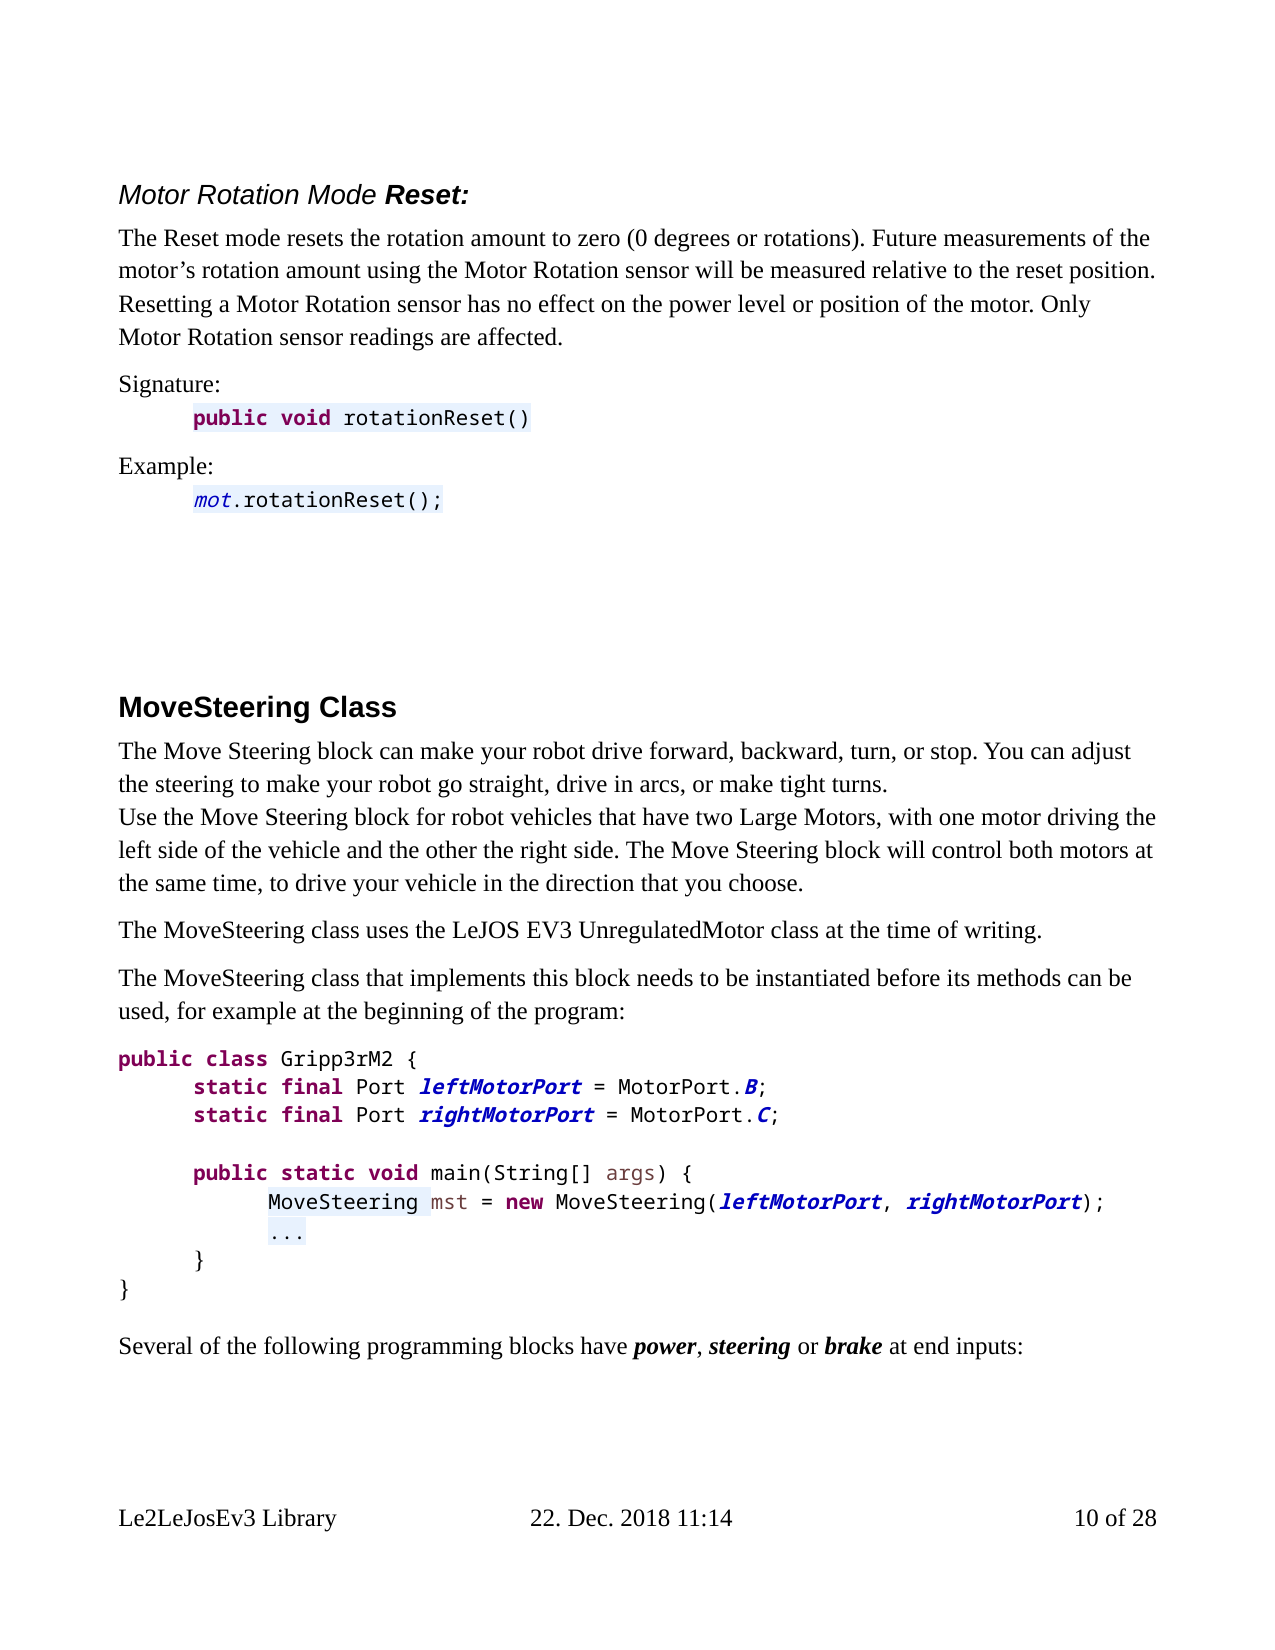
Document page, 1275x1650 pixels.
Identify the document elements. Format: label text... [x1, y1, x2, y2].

text Example: mot.rotationReset(); [118, 451, 1157, 513]
text The Reset mode resets the rotation amount to zero (0 degrees or rotations). Future measurements of the motor’s rotation amount using the Motor Rotation sensor will be measured relative to the reset position. Resetting a Motor Rotation sensor has no effect on the power level or position of the motor. Only Motor Rotation sensor readings are affected. [118, 223, 1157, 350]
text public class Gripp3rM2 { [118, 1044, 1157, 1072]
text } [118, 1245, 1157, 1274]
subtitle Motor Rotation Mode Reset: [118, 178, 1157, 210]
text Several of the following programming blocks have power, steering or brake at end inputs: [118, 1331, 1157, 1360]
text } [118, 1274, 1157, 1303]
text The MoveSteering class uses the LeJOS EV3 UnregulatedMotor class at the time of writing. [118, 916, 1157, 944]
subtitle MoveSteering Class [118, 689, 1157, 723]
text Signature: public void rotationReset() [118, 369, 1157, 432]
text static final Port leftMotorPort = MotorPort.B; [118, 1072, 1157, 1101]
text public static void main(String[] args) { [118, 1158, 1157, 1186]
text The Move Steering block can make your robot drive forward, backward, turn, or stop. You can adjust the steering to make your robot go straight, drive in arcs, or make tight turns. Use the Move Steering block for robot vehicles that have two Large Motors, with one motor driving the left side of the vehicle and the other the right side. The Move Steering block will control both motors at the same time, to drive your vehicle in the direction that you choose. [118, 736, 1157, 897]
text The MoveSteering class that implements this block needs to be instantiated before its methods can be used, for example at the beginning of the program: [118, 963, 1157, 1025]
text MoveSteering mst = new MoveSteering(leftMotorPort, rightMotorPort); [118, 1186, 1157, 1216]
text static final Port rightMotorPort = MotorPort.C; [118, 1101, 1157, 1129]
text ... [118, 1216, 1157, 1245]
